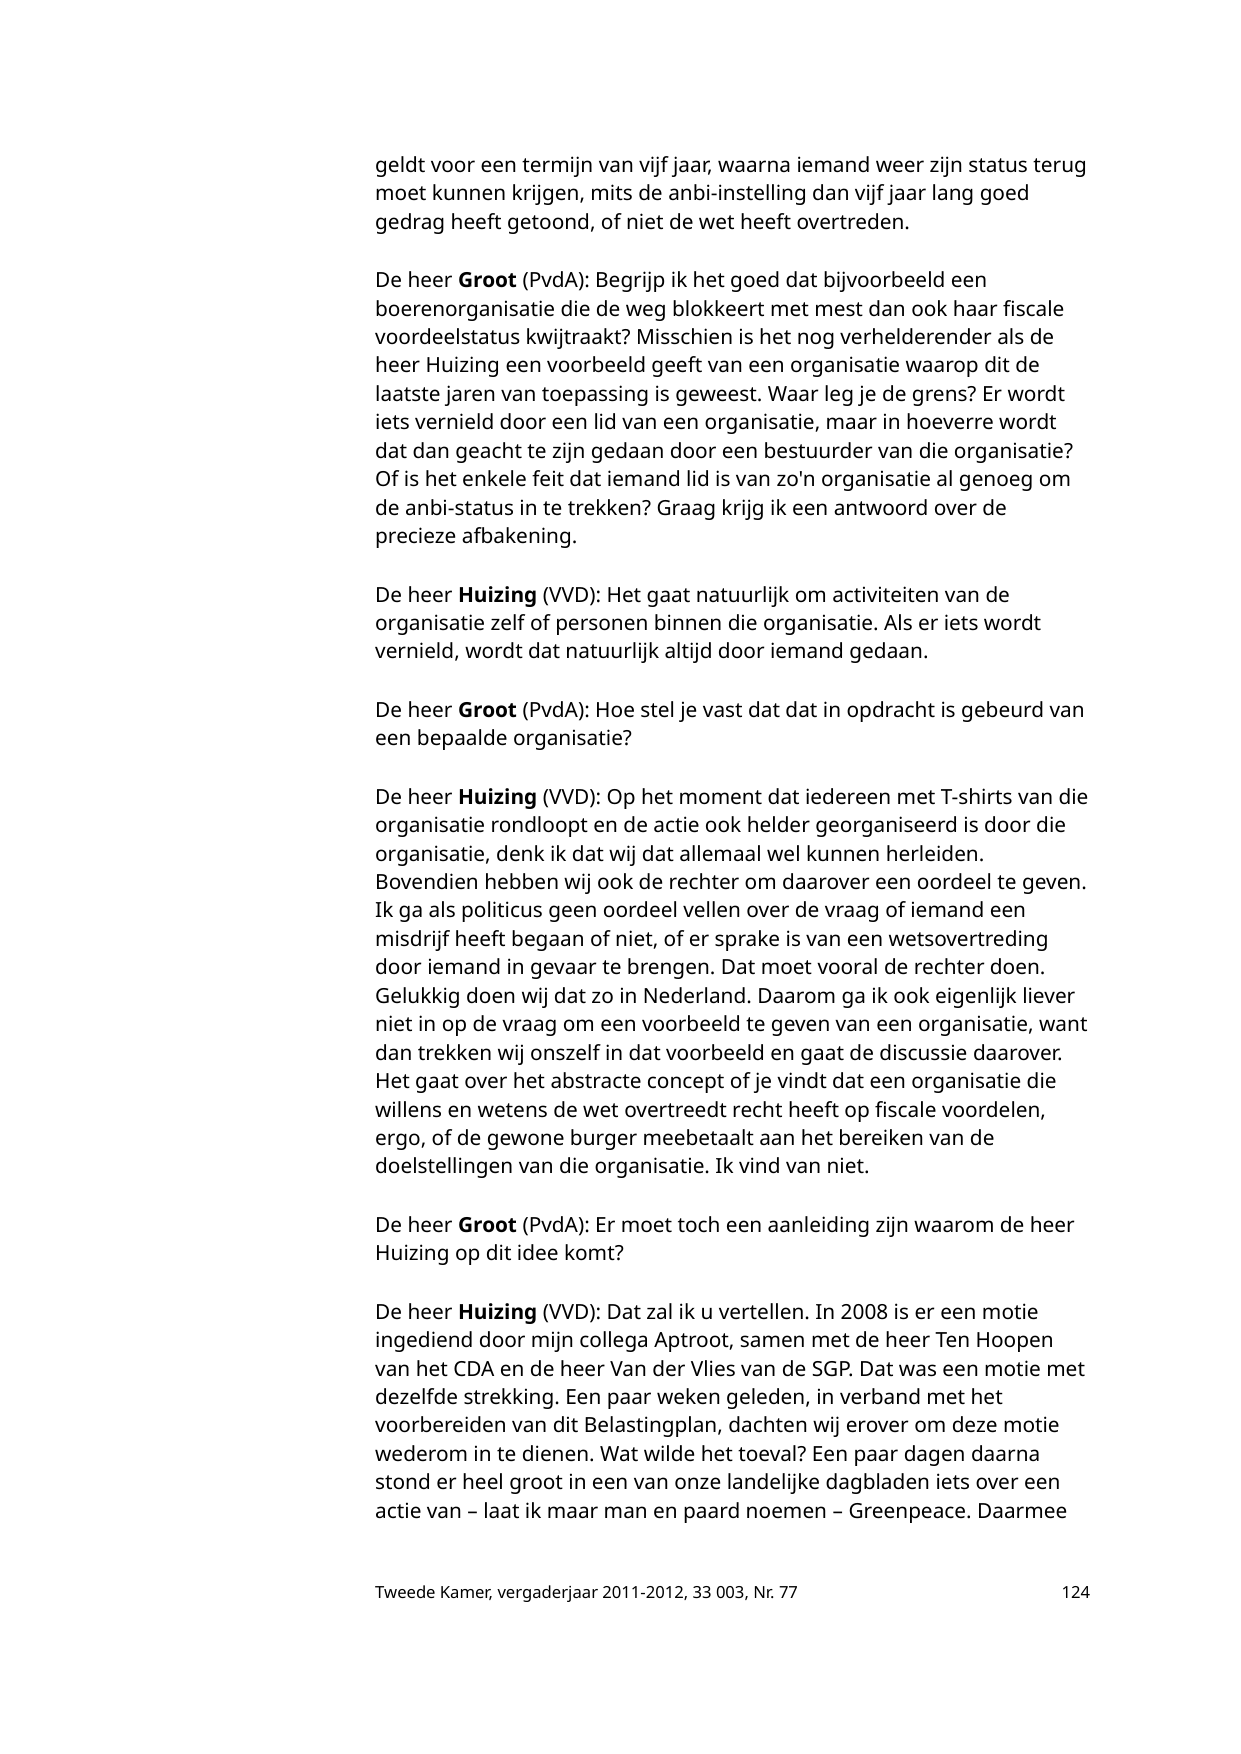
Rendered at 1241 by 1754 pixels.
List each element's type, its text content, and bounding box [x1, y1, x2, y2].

text De heer Huizing (VVD): Op het moment dat iedereen met T-shirts van die organisatie rondloopt en de actie ook helder georganiseerd is door die organisatie, denk ik dat wij dat allemaal wel kunnen herleiden. Bovendien hebben wij ook de rechter om daarover een oordeel te geven. Ik ga als politicus geen oordeel vellen over de vraag of iemand een misdrijf heeft begaan of niet, of er sprake is van een wetsovertreding door iemand in gevaar te brengen. Dat moet vooral de rechter doen. Gelukkig doen wij dat zo in Nederland. Daarom ga ik ook eigenlijk liever niet in op de vraag om een voorbeeld te geven van een organisatie, want dan trekken wij onszelf in dat voorbeeld en gaat de discussie daarover. Het gaat over het abstracte concept of je vindt dat een organisatie die willens en wetens de wet overtreedt recht heeft op fiscale voordelen, ergo, of de gewone burger meebetaalt aan het bereiken van de doelstellingen van die organisatie. Ik vind van niet. [375, 782, 1090, 1180]
text De heer Groot (PvdA): Begrijp ik het goed dat bijvoorbeeld een boerenorganisatie die de weg blokkeert met mest dan ook haar fiscale voordeelstatus kwijtraakt? Misschien is het nog verhelderender als de heer Huizing een voorbeeld geeft van een organisatie waarop dit de laatste jaren van toepassing is geweest. Waar leg je de grens? Er wordt iets vernield door een lid van een organisatie, maar in hoeverre wordt dat dan geacht te zijn gedaan door een bestuurder van die organisatie? Of is het enkele feit dat iemand lid is van zo'n organisatie al genoeg om de anbi-status in te trekken? Graag krijg ik een antwoord over de precieze afbakening. [375, 265, 1090, 550]
text De heer Groot (PvdA): Er moet toch een aanleiding zijn waarom de heer Huizing op dit idee komt? [375, 1210, 1090, 1267]
text geldt voor een termijn van vijf jaar, waarna iemand weer zijn status terug moet kunnen krijgen, mits de anbi-instelling dan vijf jaar lang goed gedrag heeft getoond, of niet de wet heeft overtreden. [375, 150, 1090, 235]
text De heer Huizing (VVD): Dat zal ik u vertellen. In 2008 is er een motie ingediend door mijn collega Aptroot, samen met de heer Ten Hoopen van het CDA en de heer Van der Vlies van de SGP. Dat was een motie met dezelfde strekking. Een paar weken geleden, in verband met het voorbereiden van dit Belastingplan, dachten wij erover om deze motie wederom in te dienen. Wat wilde het toeval? Een paar dagen daarna stond er heel groot in een van onze landelijke dagbladen iets over een actie van – laat ik maar man en paard noemen – Greenpeace. Daarmee [375, 1297, 1090, 1524]
text De heer Groot (PvdA): Hoe stel je vast dat dat in opdracht is gebeurd van een bepaalde organisatie? [375, 695, 1090, 752]
text De heer Huizing (VVD): Het gaat natuurlijk om activiteiten van de organisatie zelf of personen binnen die organisatie. Als er iets wordt vernield, wordt dat natuurlijk altijd door iemand gedaan. [375, 580, 1090, 665]
